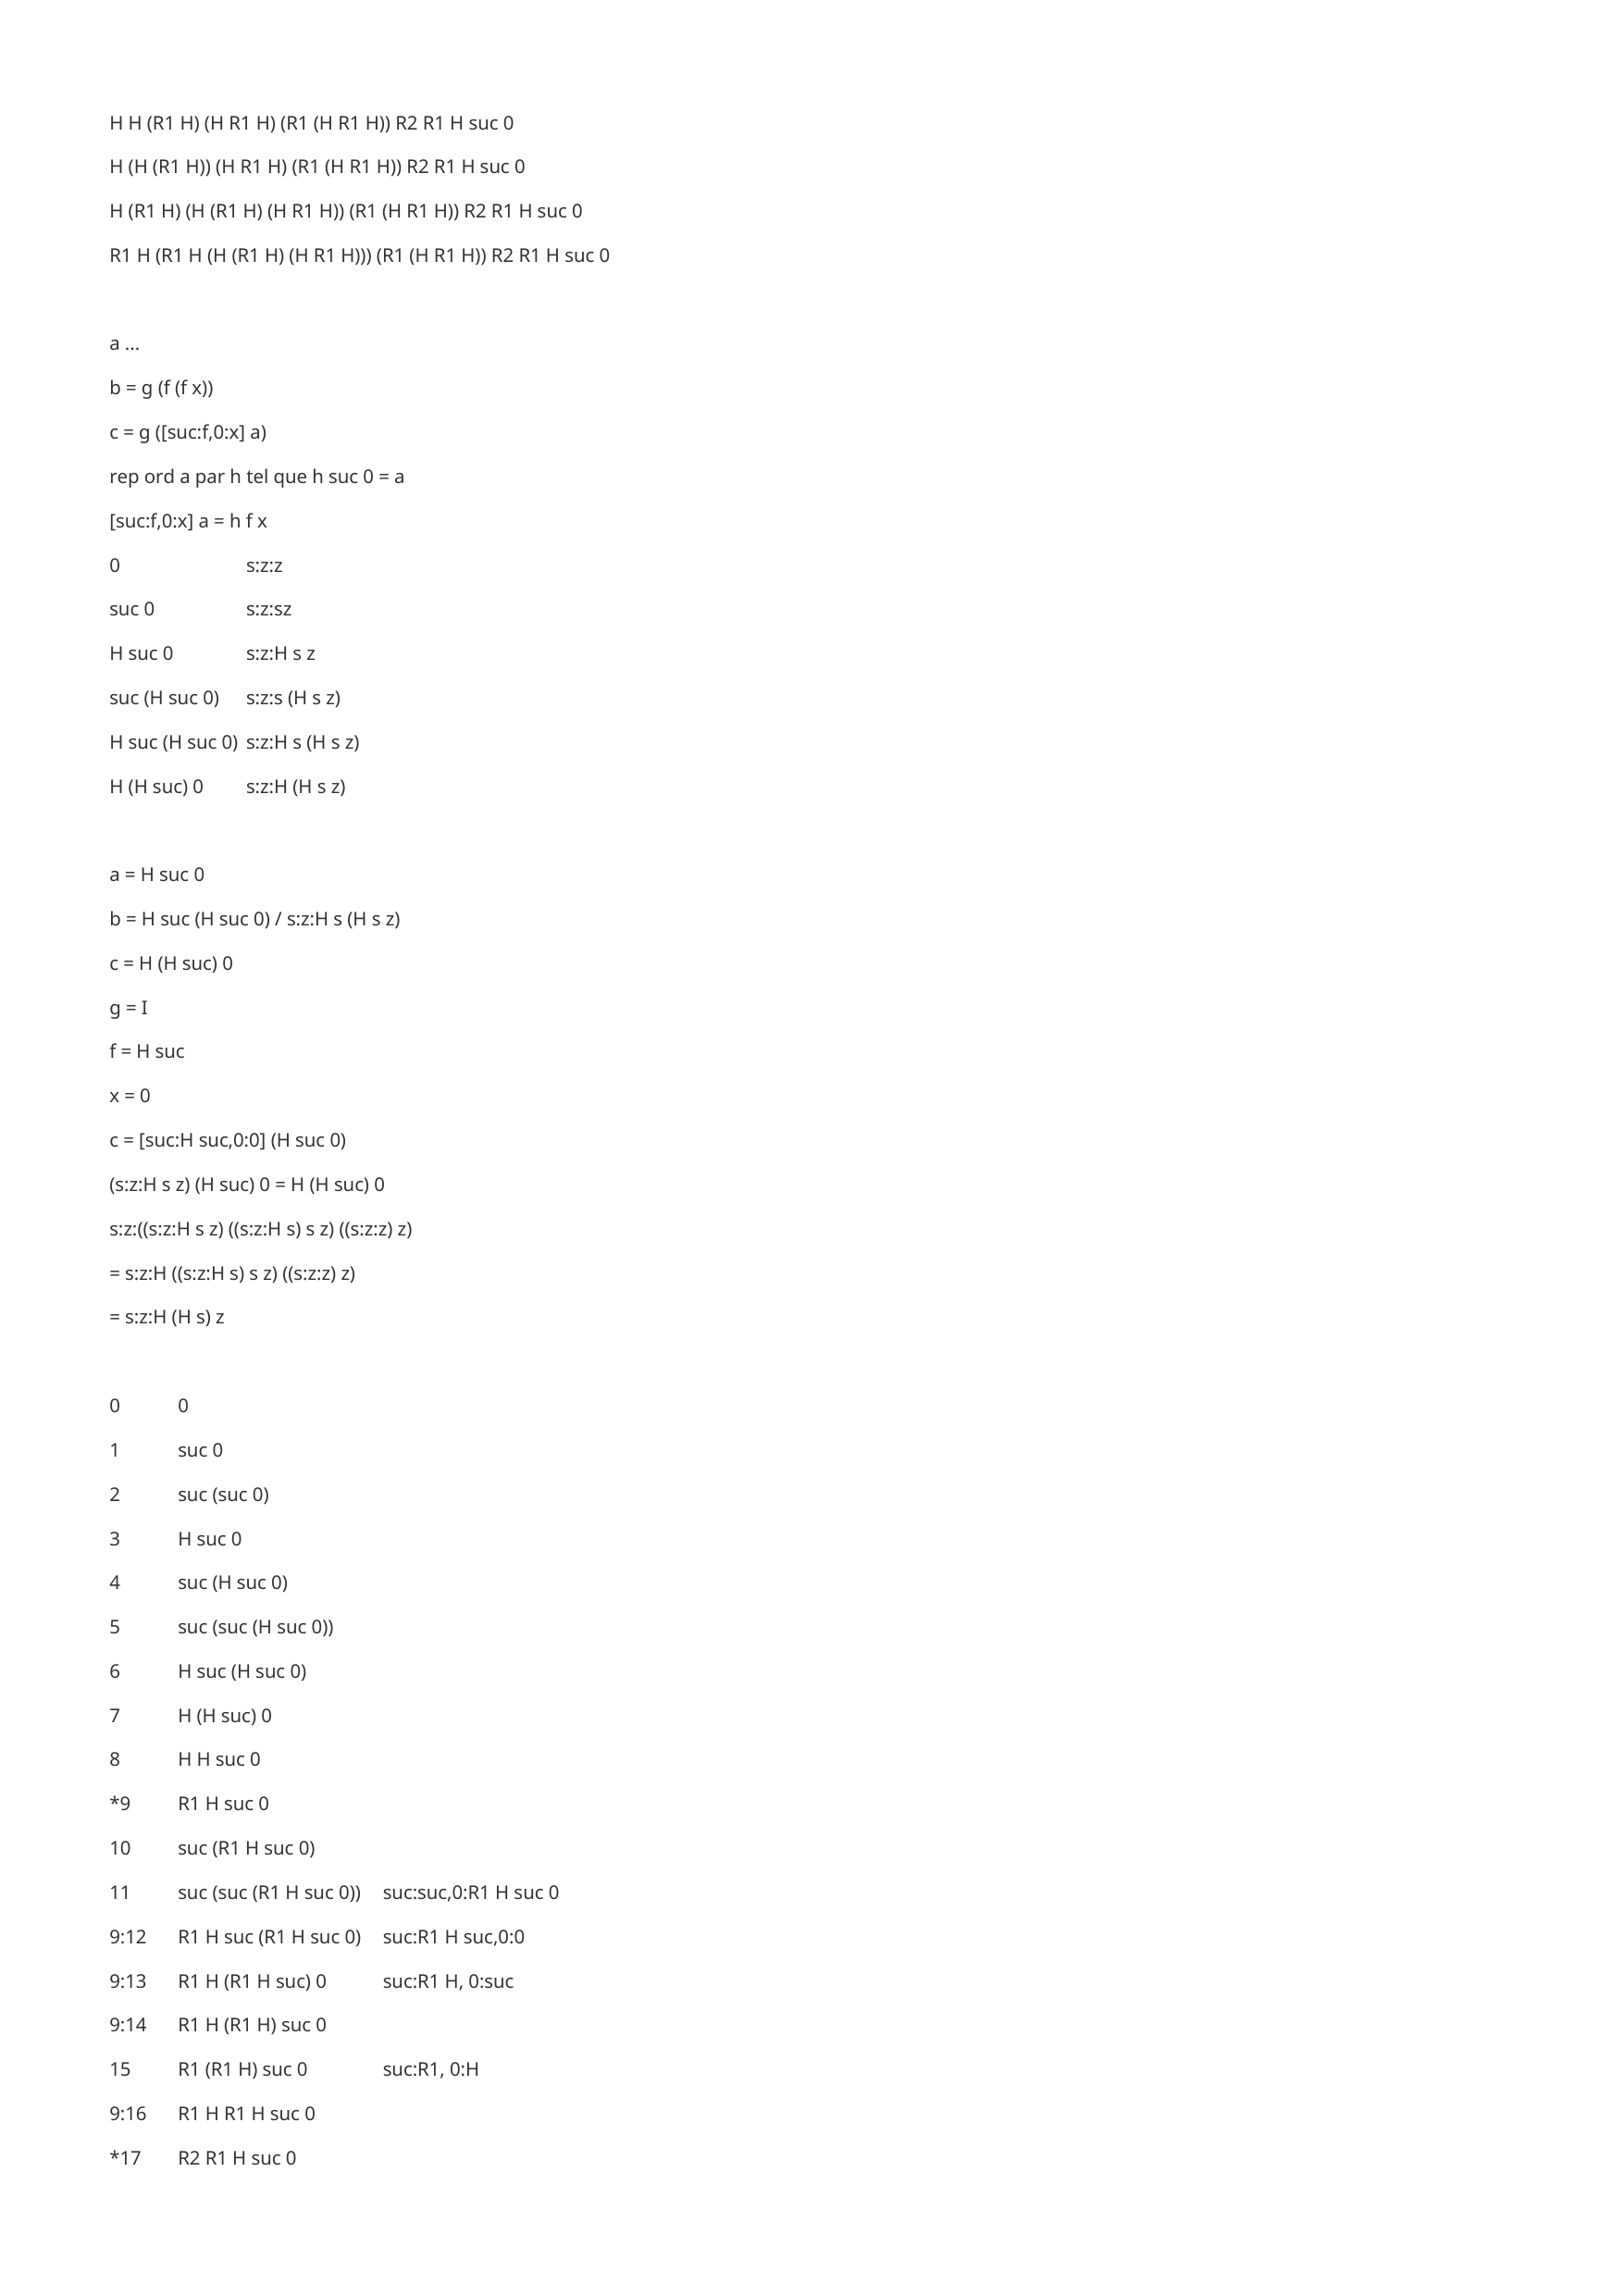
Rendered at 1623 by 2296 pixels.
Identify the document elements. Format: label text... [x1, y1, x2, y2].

text a = H suc 0 [109, 862, 1514, 887]
text 2 suc (suc 0) [109, 1481, 1514, 1507]
text 6 H suc (H suc 0) [109, 1658, 1514, 1683]
text R1 H (R1 H (H (R1 H) (H R1 H))) (R1 (H R1 H)) R2 R1 H suc 0 [109, 242, 1514, 267]
text 4 suc (H suc 0) [109, 1570, 1514, 1595]
text H (H suc) 0 s:z:H (H s z) [109, 773, 1514, 799]
text H suc 0 s:z:H s z [109, 640, 1514, 665]
text 10 suc (R1 H suc 0) [109, 1835, 1514, 1861]
text [suc:f,0:x] a = h f x [109, 507, 1514, 533]
text (s:z:H s z) (H suc) 0 = H (H suc) 0 [109, 1172, 1514, 1197]
text 9:12 R1 H suc (R1 H suc 0) suc:R1 H suc,0:0 [109, 1923, 1514, 1949]
text H H (R1 H) (H R1 H) (R1 (H R1 H)) R2 R1 H suc 0 [109, 109, 1514, 135]
text b = g (f (f x)) [109, 375, 1514, 401]
text 0 0 [109, 1393, 1514, 1418]
text b = H suc (H suc 0) / s:z:H s (H s z) [109, 906, 1514, 931]
text 8 H H suc 0 [109, 1746, 1514, 1772]
text c = H (H suc) 0 [109, 950, 1514, 975]
text = s:z:H ((s:z:H s) s z) ((s:z:z) z) [109, 1260, 1514, 1285]
text 15 R1 (R1 H) suc 0 suc:R1, 0:H [109, 2056, 1514, 2081]
text 9:16 R1 H R1 H suc 0 [109, 2101, 1514, 2126]
text 9:14 R1 H (R1 H) suc 0 [109, 2012, 1514, 2038]
text x = 0 [109, 1083, 1514, 1109]
text 5 suc (suc (H suc 0)) [109, 1614, 1514, 1639]
text s:z:((s:z:H s z) ((s:z:H s) s z) ((s:z:z) z) [109, 1215, 1514, 1241]
text 3 H suc 0 [109, 1525, 1514, 1551]
text 7 H (H suc) 0 [109, 1702, 1514, 1728]
text H suc (H suc 0) s:z:H s (H s z) [109, 728, 1514, 754]
text H (R1 H) (H (R1 H) (H R1 H)) (R1 (H R1 H)) R2 R1 H suc 0 [109, 198, 1514, 223]
text = s:z:H (H s) z [109, 1304, 1514, 1330]
text 1 suc 0 [109, 1436, 1514, 1462]
text c = [suc:H suc,0:0] (H suc 0) [109, 1127, 1514, 1153]
text *9 R1 H suc 0 [109, 1791, 1514, 1817]
text suc (H suc 0) s:z:s (H s z) [109, 685, 1514, 710]
text *17 R2 R1 H suc 0 [109, 2144, 1514, 2170]
text H (H (R1 H)) (H R1 H) (R1 (H R1 H)) R2 R1 H suc 0 [109, 154, 1514, 180]
text rep ord a par h tel que h suc 0 = a [109, 464, 1514, 489]
text c = g ([suc:f,0:x] a) [109, 419, 1514, 445]
text suc 0 s:z:sz [109, 596, 1514, 622]
text 9:13 R1 H (R1 H suc) 0 suc:R1 H, 0:suc [109, 1967, 1514, 1993]
text f = H suc [109, 1038, 1514, 1064]
text 0 s:z:z [109, 552, 1514, 577]
text 11 suc (suc (R1 H suc 0)) suc:suc,0:R1 H suc 0 [109, 1880, 1514, 1905]
text a ... [109, 330, 1514, 356]
text g = I [109, 994, 1514, 1020]
